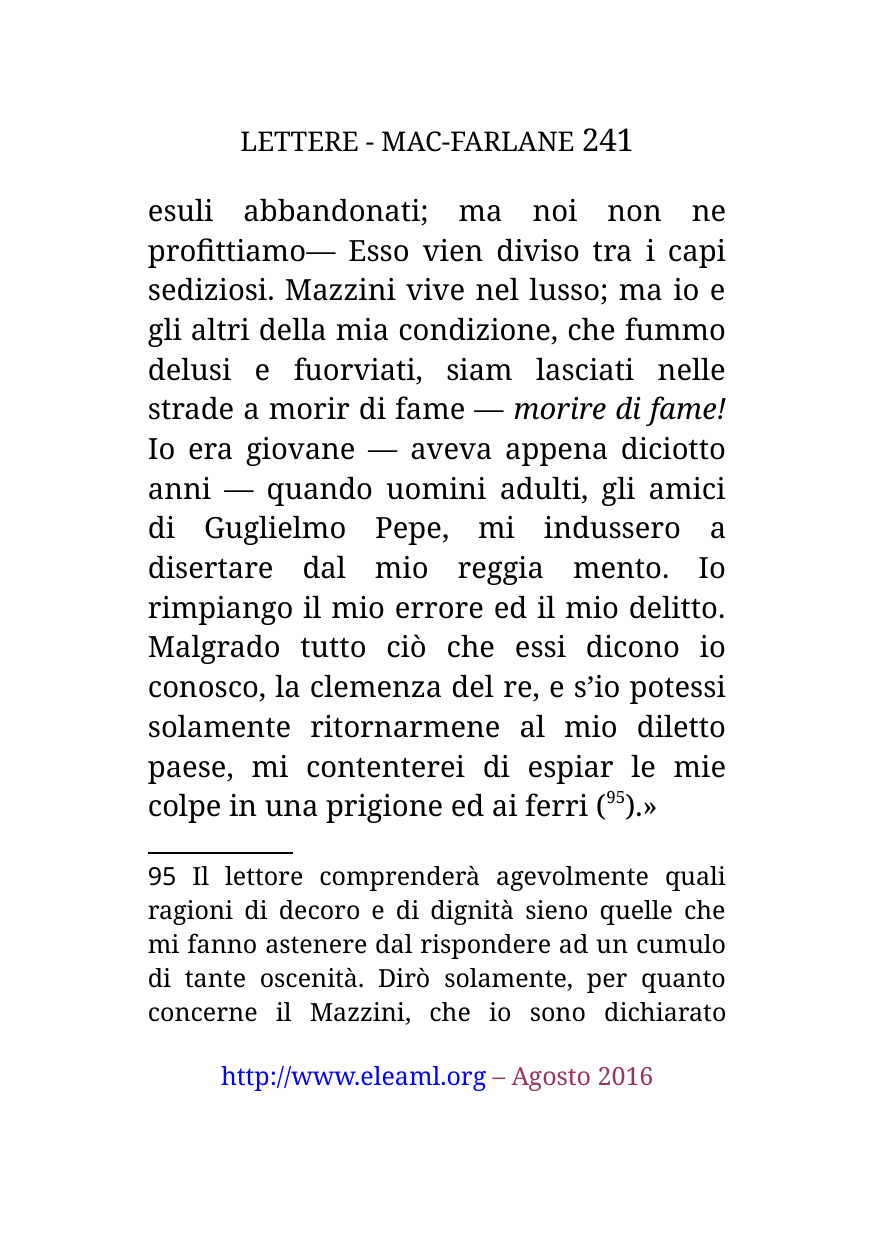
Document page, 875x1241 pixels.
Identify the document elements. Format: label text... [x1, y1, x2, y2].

text Il lettore comprenderà agevolmente quali ragioni di decoro e di dignità sieno quelle che mi fanno astenere dal rispondere ad un cumulo di tante oscenità. Dirò solamente, per quanto concerne il Mazzini, che io sono dichiarato [148, 859, 726, 1029]
text esuli abbandonati; ma noi non ne profittiamo— Esso vien diviso tra i capi sediziosi. Mazzini vive nel lusso; ma io e gli altri della mia condizione, che fummo delusi e fuorviati, siam lasciati nelle strade a morir di fame — morire di fame! Io era giovane — aveva appena diciotto anni — quando uomini adulti, gli amici di Guglielmo Pepe, mi indussero a disertare dal mio reggia mento. Io rimpiango il mio errore ed il mio delitto. Malgrado tutto ciò che essi dicono io conosco, la clemenza del re, e s’io potessi solamente ritornarmene al mio diletto paese, mi contenterei di espiar le mie colpe in una prigione ed ai ferri ().» [148, 190, 726, 825]
